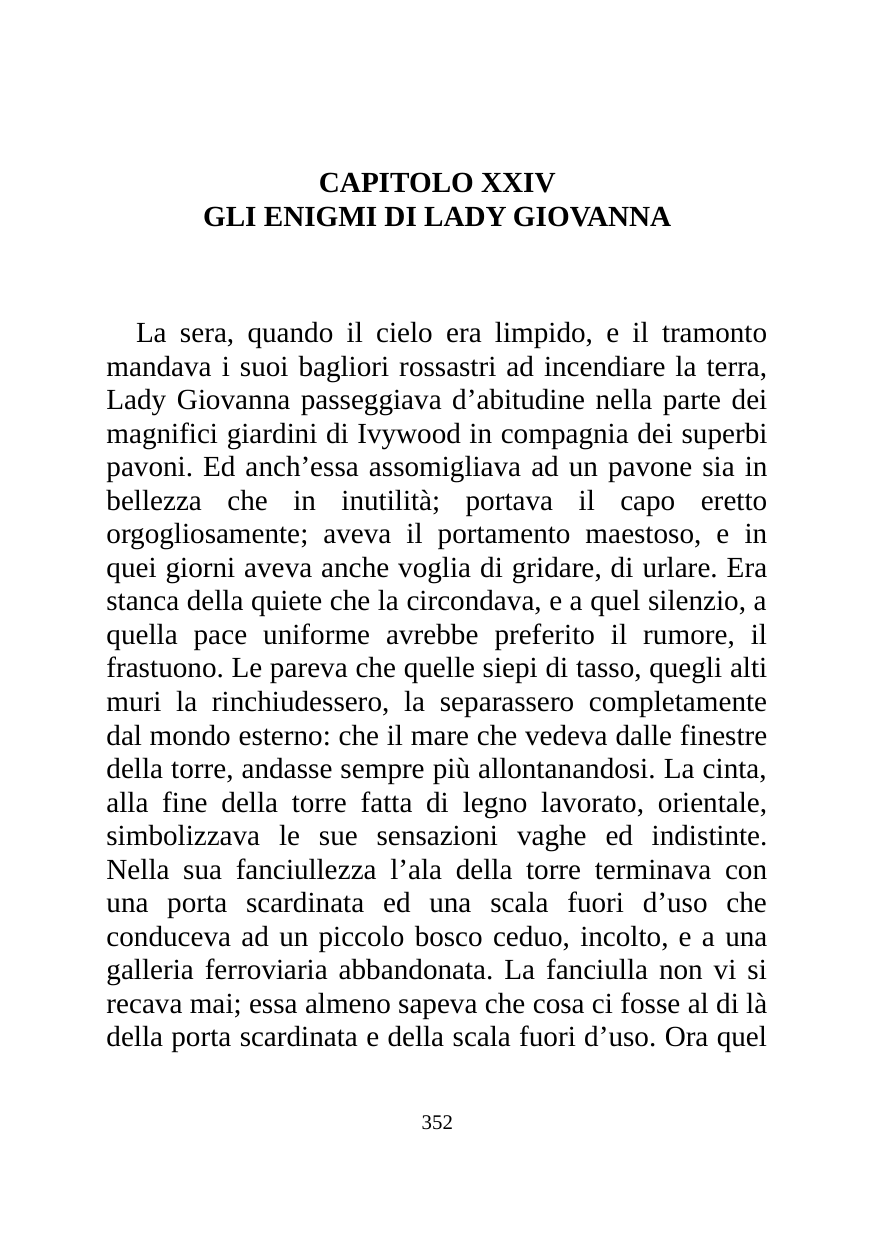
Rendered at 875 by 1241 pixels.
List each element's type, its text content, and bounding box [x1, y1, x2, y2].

text La sera, quando il cielo era limpido, e il tramonto mandava i suoi bagliori rossastri ad incendiare la terra, Lady Giovanna passeggiava d’abitudine nella parte dei magnifici giardini di Ivywood in compagnia dei superbi pavoni. Ed anch’essa assomigliava ad un pavone sia in bellezza che in inutilità; portava il capo eretto orgogliosamente; aveva il portamento maestoso, e in quei giorni aveva anche voglia di gridare, di urlare. Era stanca della quiete che la circondava, e a quel silenzio, a quella pace uniforme avrebbe preferito il rumore, il frastuono. Le pareva che quelle siepi di tasso, quegli alti muri la rinchiudessero, la separassero completamente dal mondo esterno: che il mare che vedeva dalle finestre della torre, andasse sempre più allontanandosi. La cinta, alla fine della torre fatta di legno lavorato, orientale, simbolizzava le sue sensazioni vaghe ed indistinte. Nella sua fanciullezza l’ala della torre terminava con una porta scardinata ed una scala fuori d’uso che conduceva ad un piccolo bosco ceduo, incolto, e a una galleria ferroviaria abbandonata. La fanciulla non vi si recava mai; essa almeno sapeva che cosa ci fosse al di là della porta scardinata e della scala fuori d’uso. Ora quel [106, 315, 768, 1053]
subtitle CAPITOLO XXIV GLI ENIGMI DI LADY GIOVANNA [106, 165, 768, 232]
